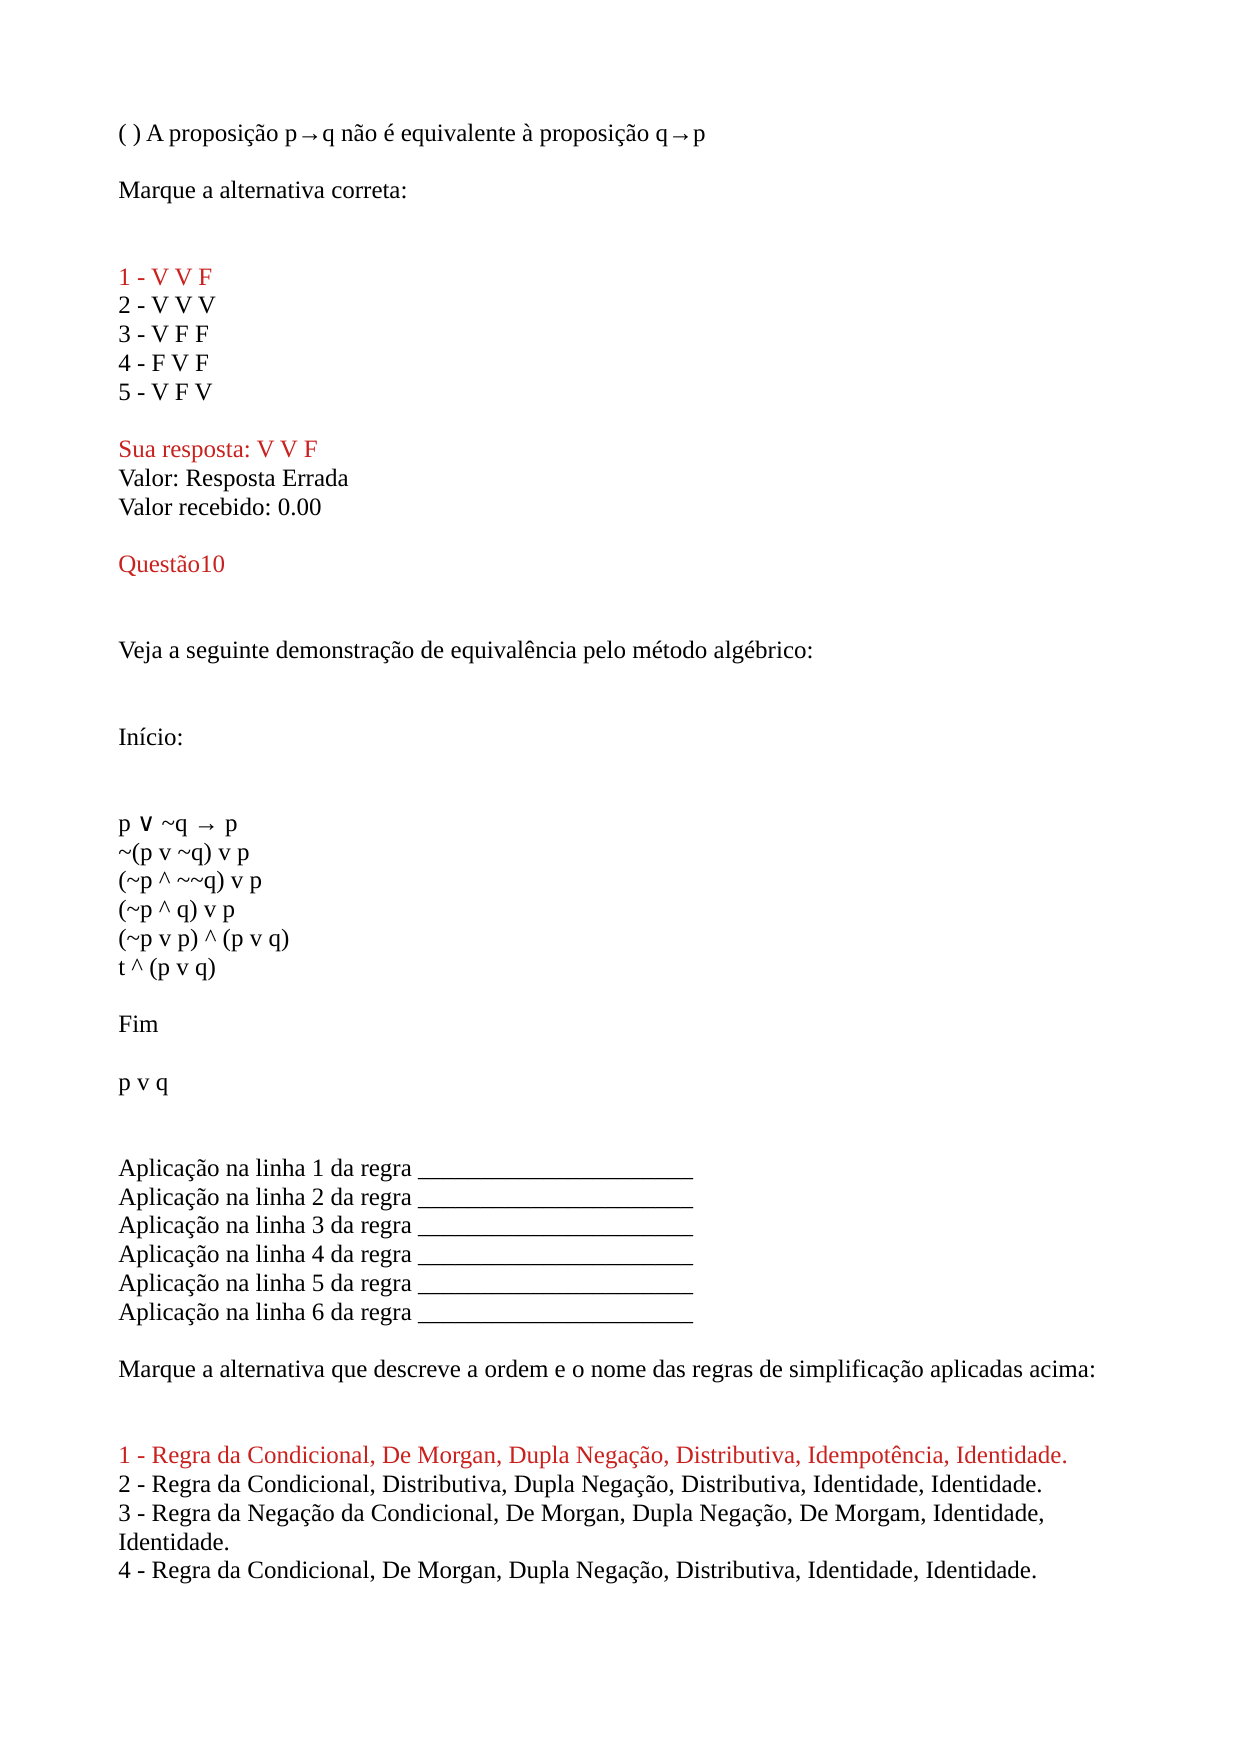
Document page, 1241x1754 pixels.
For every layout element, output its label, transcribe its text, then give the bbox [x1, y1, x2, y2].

text Aplicação na linha 1 da regra ______________________ [118, 1153, 1122, 1182]
text ( ) A proposição p→q não é equivalente à proposição q→p [118, 118, 1122, 147]
text Fim [118, 1009, 1122, 1038]
text 2 - V V V [118, 291, 1122, 319]
text Aplicação na linha 6 da regra ______________________ [118, 1297, 1122, 1326]
text 1 - V V F [118, 262, 1122, 291]
text Valor: Resposta Errada [118, 463, 1122, 492]
text Veja a seguinte demonstração de equivalência pelo método algébrico: [118, 636, 1122, 664]
text Aplicação na linha 5 da regra ______________________ [118, 1268, 1122, 1297]
text Sua resposta: V V F [118, 434, 1122, 463]
text 5 - V F V [118, 377, 1122, 406]
text Marque a alternativa que descreve a ordem e o nome das regras de simplificação aplicadas acima: [118, 1354, 1122, 1383]
text Aplicação na linha 3 da regra ______________________ [118, 1211, 1122, 1239]
text Questão10 [118, 549, 1122, 578]
text 4 - Regra da Condicional, De Morgan, Dupla Negação, Distributiva, Identidade, Identidade. [118, 1556, 1122, 1584]
text Aplicação na linha 4 da regra ______________________ [118, 1239, 1122, 1268]
text p ∨ ~q → p [118, 808, 1122, 837]
text Marque a alternativa correta: [118, 176, 1122, 204]
text Início: [118, 722, 1122, 751]
text t ^ (p v q) [118, 952, 1122, 981]
text (~p ^ q) v p [118, 894, 1122, 923]
text ~(p v ~q) v p [118, 837, 1122, 866]
text Valor recebido: 0.00 [118, 492, 1122, 521]
text 4 - F V F [118, 348, 1122, 377]
text p v q [118, 1067, 1122, 1096]
text 1 - Regra da Condicional, De Morgan, Dupla Negação, Distributiva, Idempotência, Identidade. [118, 1441, 1122, 1469]
text 2 - Regra da Condicional, Distributiva, Dupla Negação, Distributiva, Identidade, Identidade. [118, 1469, 1122, 1498]
text 3 - Regra da Negação da Condicional, De Morgan, Dupla Negação, De Morgam, Identidade, Identidade. [118, 1498, 1122, 1556]
text (~p ^ ~~q) v p [118, 866, 1122, 894]
text Aplicação na linha 2 da regra ______________________ [118, 1182, 1122, 1211]
text 3 - V F F [118, 319, 1122, 348]
text (~p v p) ^ (p v q) [118, 923, 1122, 952]
